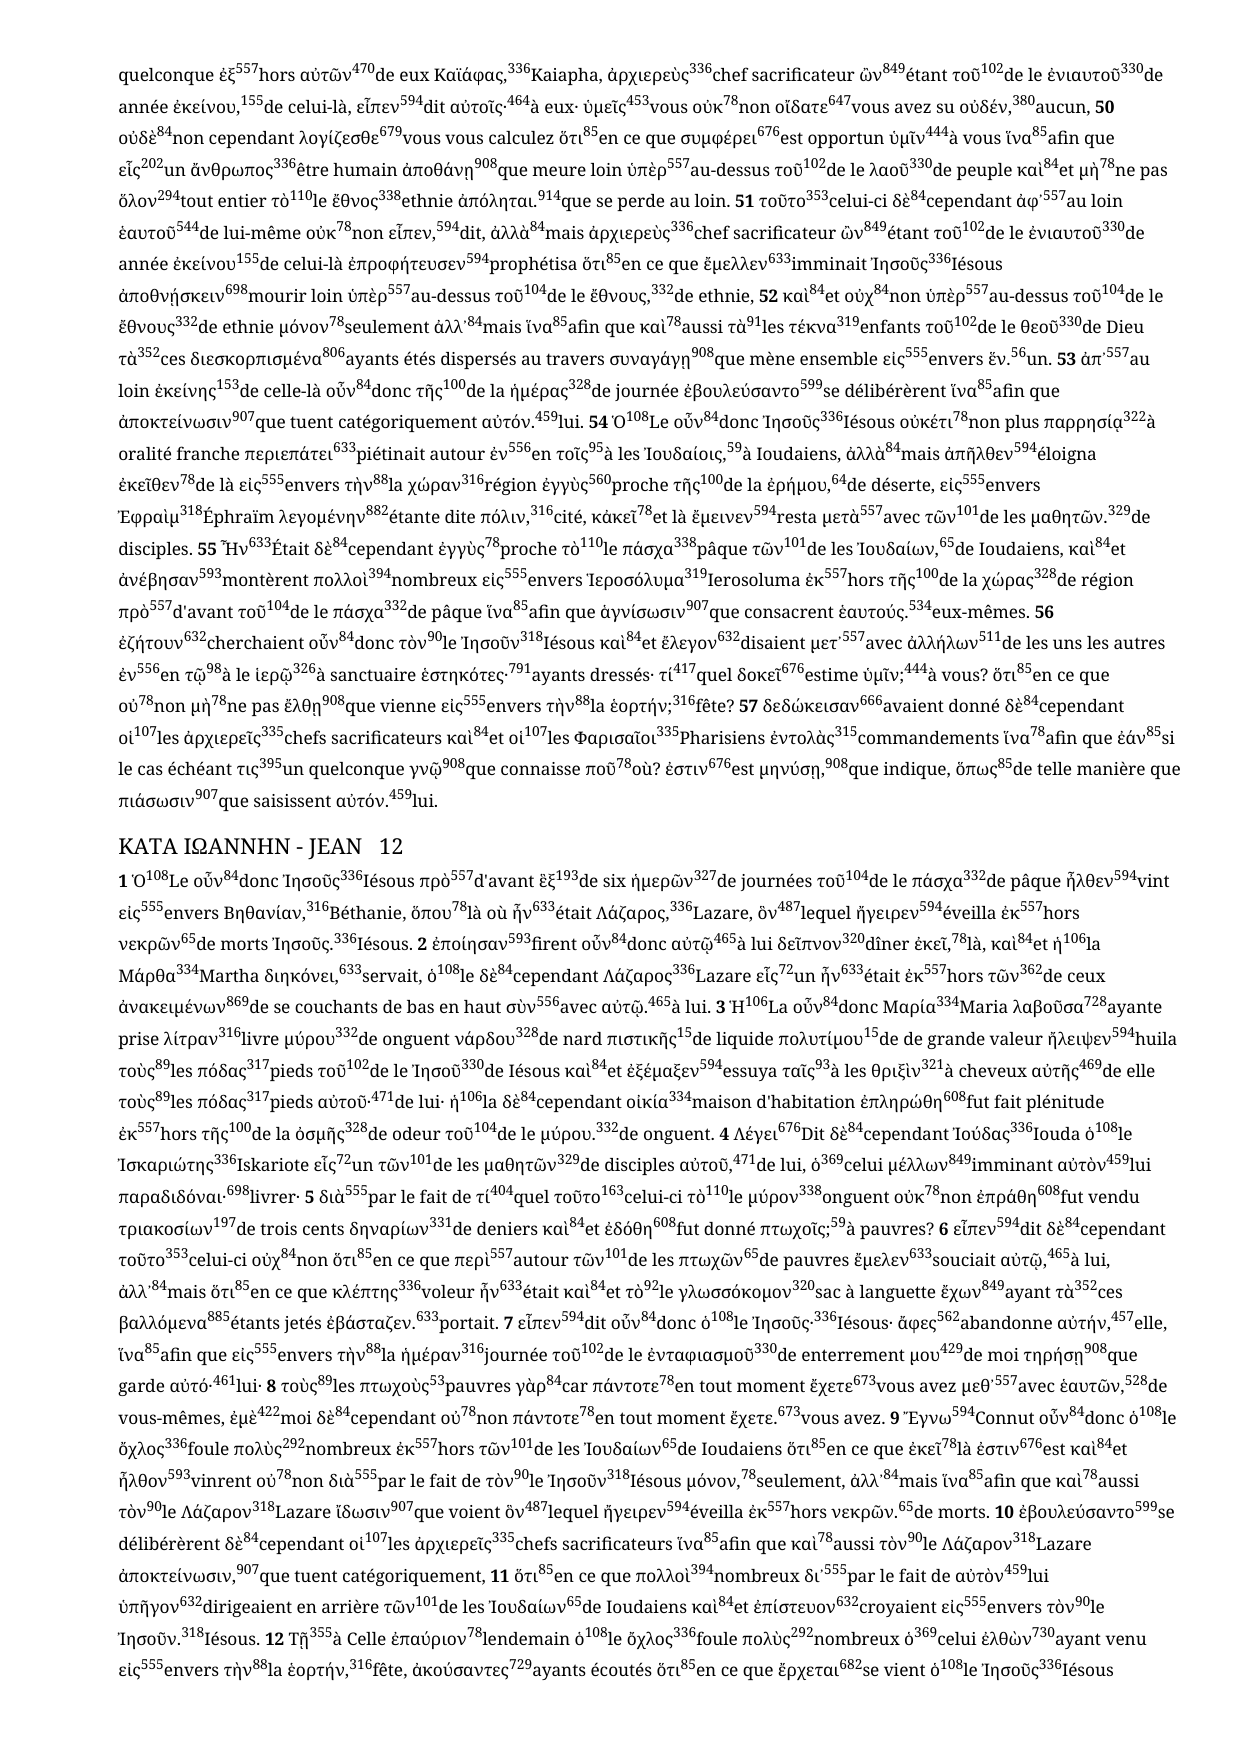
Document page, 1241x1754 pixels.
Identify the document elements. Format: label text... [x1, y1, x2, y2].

text ΚΑΤΑ ΙΩΑΝΝΗΝ - JEAN 12 [118, 831, 1181, 861]
text 1 Ὁ108Le οὖν84donc Ἰησοῦς336Iésous πρὸ557d'avant ἓξ193de six ἡμερῶν327de journées τοῦ104de le πάσχα332de pâque ἦλθεν594vint εἰς555envers Βηθανίαν,316Béthanie, ὅπου78là où ἦν633était Λάζαρος,336Lazare, ὃν487lequel ἤγειρεν594éveilla ἐκ557hors νεκρῶν65de morts Ἰησοῦς.336Iésous. 2 ἐποίησαν593firent οὖν84donc αὐτῷ465à lui δεῖπνον320dîner ἐκεῖ,78là, καὶ84et ἡ106la Μάρθα334Martha διηκόνει,633servait, ὁ108le δὲ84cependant Λάζαρος336Lazare εἷς72un ἦν633était ἐκ557hors τῶν362de ceux ἀνακειμένων869de se couchants de bas en haut σὺν556avec αὐτῷ.465à lui. 3 Ἡ106La οὖν84donc Μαρία334Maria λαβοῦσα728ayante prise λίτραν316livre μύρου332de onguent νάρδου328de nard πιστικῆς15de liquide πολυτίμου15de de grande valeur ἤλειψεν594huila τοὺς89les πόδας317pieds τοῦ102de le Ἰησοῦ330de Iésous καὶ84et ἐξέμαξεν594essuya ταῖς93à les θριξὶν321à cheveux αὐτῆς469de elle τοὺς89les πόδας317pieds αὐτοῦ·471de lui· ἡ106la δὲ84cependant οἰκία334maison d'habitation ἐπληρώθη608fut fait plénitude ἐκ557hors τῆς100de la ὀσμῆς328de odeur τοῦ104de le μύρου.332de onguent. 4 Λέγει676Dit δὲ84cependant Ἰούδας336Iouda ὁ108le Ἰσκαριώτης336Iskariote εἷς72un τῶν101de les μαθητῶν329de disciples αὐτοῦ,471de lui, ὁ369celui μέλλων849imminant αὐτὸν459lui παραδιδόναι·698livrer· 5 διὰ555par le fait de τί404quel τοῦτο163celui-ci τὸ110le μύρον338onguent οὐκ78non ἐπράθη608fut vendu τριακοσίων197de trois cents δηναρίων331de deniers καὶ84et ἐδόθη608fut donné πτωχοῖς;59à pauvres? 6 εἶπεν594dit δὲ84cependant τοῦτο353celui-ci οὐχ84non ὅτι85en ce que περὶ557autour τῶν101de les πτωχῶν65de pauvres ἔμελεν633souciait αὐτῷ,465à lui, ἀλλ᾽84mais ὅτι85en ce que κλέπτης336voleur ἦν633était καὶ84et τὸ92le γλωσσόκομον320sac à languette ἔχων849ayant τὰ352ces βαλλόμενα885étants jetés ἐβάσταζεν.633portait. 7 εἶπεν594dit οὖν84donc ὁ108le Ἰησοῦς·336Iésous· ἄφες562abandonne αὐτήν,457elle, ἵνα85afin que εἰς555envers τὴν88la ἡμέραν316journée τοῦ102de le ἐνταφιασμοῦ330de enterrement μου429de moi τηρήσῃ908que garde αὐτό·461lui· 8 τοὺς89les πτωχοὺς53pauvres γὰρ84car πάντοτε78en tout moment ἔχετε673vous avez μεθ᾽557avec ἑαυτῶν,528de vous-mêmes, ἐμὲ422moi δὲ84cependant οὐ78non πάντοτε78en tout moment ἔχετε.673vous avez. 9 Ἔγνω594Connut οὖν84donc ὁ108le ὄχλος336foule πολὺς292nombreux ἐκ557hors τῶν101de les Ἰουδαίων65de Ioudaiens ὅτι85en ce que ἐκεῖ78là ἐστιν676est καὶ84et ἦλθον593vinrent οὐ78non διὰ555par le fait de τὸν90le Ἰησοῦν318Iésous μόνον,78seulement, ἀλλ᾽84mais ἵνα85afin que καὶ78aussi τὸν90le Λάζαρον318Lazare ἴδωσιν907que voient ὃν487lequel ἤγειρεν594éveilla ἐκ557hors νεκρῶν.65de morts. 10 ἐβουλεύσαντο599se délibérèrent δὲ84cependant οἱ107les ἀρχιερεῖς335chefs sacrificateurs ἵνα85afin que καὶ78aussi τὸν90le Λάζαρον318Lazare ἀποκτείνωσιν,907que tuent catégoriquement, 11 ὅτι85en ce que πολλοὶ394nombreux δι᾽555par le fait de αὐτὸν459lui ὑπῆγον632dirigeaient en arrière τῶν101de les Ἰουδαίων65de Ioudaiens καὶ84et ἐπίστευον632croyaient εἰς555envers τὸν90le Ἰησοῦν.318Iésous. 12 Τῇ355à Celle ἐπαύριον78lendemain ὁ108le ὄχλος336foule πολὺς292nombreux ὁ369celui ἐλθὼν730ayant venu εἰς555envers τὴν88la ἑορτήν,316fête, ἀκούσαντες729ayants écoutés ὅτι85en ce que ἔρχεται682se vient ὁ108le Ἰησοῦς336Iésous εἰς555envers Ἱεροσόλυμα319Ierosoluma 13 ἔλαβον593prirent τὰ91les βαΐα319rameaux τῶν101de les φοινίκων329de palmiers καὶ84et ἐξῆλθον593sortirent εἰς555envers ὑπάντησιν316rencontre αὐτῷ465à lui καὶ84et ἐκραύγαζον·632criaient· ὡσαννά·309Hosanna· εὐλογημένος822ayant été élogié ὁ369celui ἐρχόμενος876se venant ἐν556en ὀνόματι326à nom κυρίου,330de Maître, καὶ84et ὁ108le βασιλεὺς336roi τοῦ102de le Ἰσραήλ.330de Israël. 14 εὑρὼν730ayant trouvé δὲ84cependant ὁ108le Ἰησοῦς336Iésous ὀνάριον320ânon ἐκάθισεν594assit ἐπ᾽555sur αὐτό,461lui, καθώς78de haut en bas comme ἐστιν676est γεγραμμένον·824ayant été écrit· 15 μὴ78ne pas φοβοῦ,582te effraie, θυγάτηρ340fille Σιών·328de Sion· ἰδοὺ311voici ὁ108le βασιλεύς336roi σου448de toi ἔρχεται,682se vient, καθήμενος876se étant assis ἐπὶ555sur πῶλον318poulain ὄνου.328de ânesse. 16 ταῦτα352ceux-ci οὐκ78non ἔγνωσαν593connurent αὐτοῦ471de lui οἱ107les μαθηταὶ335disciples τὸ92le πρῶτον,56premier, ἀλλ᾽84mais ὅτε85lorsque ἐδοξάσθη608fut glorifié Ἰησοῦς336Iésous τότε78alors ἐμνήσθησαν607furent mémorisé ὅτι85en ce que ταῦτα370ceux-ci ἦν633était ἐπ᾽556sur αὐτῷ465à lui γεγραμμένα823ayants étés écrits καὶ84et ταῦτα352ceux-ci ἐποίησαν593firent αὐτῷ.465à lui. 17 Ἐμαρτύρει633Témoignait οὖν84donc ὁ108le ὄχλος336foule ὁ369celui ὢν849étant μετ᾽557avec αὐτοῦ471de lui ὅτε85lorsque τὸν90le Λάζαρον318Lazare ἐφώνησεν594sonna de voix ἐκ557hors τοῦ104de le μνημείου332de mémorial καὶ84et ἤγειρεν594éveilla αὐτὸν459lui ἐκ557hors νεκρῶν.65de morts. 18 διὰ555par le fait de τοῦτο353celui-ci καὶ78aussi ὑπήντησεν594vint à la rencontre αὐτῷ465à lui ὁ108le ὄχλος,336foule, ὅτι85en ce que ἤκουσαν593écoutèrent τοῦτο353celui-ci αὐτὸν459lui πεποιηκέναι695avoir fait τὸ92le σημεῖον.320signe. 19 οἱ107les οὖν84donc Φαρισαῖοι335Pharisiens εἶπαν593dirent πρὸς555vers ἑαυτούς·534eux-mêmes· θεωρεῖτε673vous observez ὅτι85en ce que οὐκ78non ὠφελεῖτε673vous profitez οὐδέν·380aucun· ἴδε311voici ὁ108le κόσμος336monde ὀπίσω560derrière αὐτοῦ471de lui ἀπῆλθεν.594éloigna. 20 Ἦσαν632Étaient δὲ84cependant Ἕλληνές335Hellèns τινες291des quelconques ἐκ557hors τῶν362de ceux ἀναβαινόντων842de montants ἵνα85afin que προσκυνήσωσιν907que prosternent vers ἐν556en τῇ94à la ἑορτῇ·322à fête· 21 οὗτοι368ceux-ci οὖν84donc προσῆλθον593vinrent vers Φιλίππῳ324à Philippe τῷ493à celui ἀπὸ557au loin Βηθσαϊδὰ328de Bethsaïda τῆς100de la Γαλιλαίας328de Galilée καὶ84et ἠρώτων632sollicitaient αὐτὸν459lui λέγοντες·848disants· κύριε,342Maître, θέλομεν671nous voulons τὸν90le Ἰησοῦν318Iésous ἰδεῖν.689voir. 22 ἔρχεται682se vient ὁ108le Φίλιππος336Philippe καὶ84et λέγει676dit τῷ96à le Ἀνδρέᾳ,324à André, ἔρχεται682se vient Ἀνδρέας336André καὶ84et Φίλιππος336Philippe καὶ84et λέγουσιν675disent τῷ96à le Ἰησοῦ.324à Iésous. 23 Ὁ108Le δὲ84cependant Ἰησοῦς336Iésous ἀποκρίνεται682se répond αὐτοῖς464à eux λέγων·849disant· ἐλήλυθεν650a venu ἡ106la ὥρα334heure ἵνα85afin que δοξασθῇ920que soit glorifié ὁ108le υἱὸς336fils τοῦ102de le ἀνθρώπου.330de être humain. 24 ἀμὴν309amen ἀμὴν309amen λέγω672je dis ὑμῖν,444à vous, ἐὰν85si le cas échéant μὴ78ne pas ὁ108le κόκκος336grain τοῦ102de le σίτου330de froment πεσὼν730ayant tombé εἰς555envers τὴν88la γῆν316terre ἀποθάνῃ,908que meure loin, αὐτὸς476lui μόνος137seul μένει·676reste· ἐὰν85si le cas échéant δὲ84cependant ἀποθάνῃ,908que meure loin, πολὺν274nombreux καρπὸν318fruit φέρει.676porte. 25 ὁ369celui φιλῶν849affectionnant τὴν88la ψυχὴν316âme αὐτοῦ471de lui ἀπολλύει676perd au loin αὐτήν,457elle, καὶ84et ὁ369celui μισῶν849haïssant τὴν88la ψυχὴν316âme αὐτοῦ471de lui ἐν556en τῷ96à le κόσμῳ324à monde τούτῳ149à celui-ci εἰς555envers ζωὴν316vie αἰώνιον2éternelle φυλάξει614gardiennera αὐτήν.457elle. 26 ἐὰν85si le cas échéant ἐμοί425à moi τις395un quelconque διακονῇ,930que serve, ἐμοὶ425à moi ἀκολουθείτω,580suive, καὶ84et ὅπου85là où εἰμὶ672je suis ἐγὼ436moi ἐκεῖ78là καὶ78aussi ὁ108le διάκονος336serviteur ὁ108le ἐμὸς236mien ἔσται·620se sera· ἐάν85si le cas échéant τις395un quelconque ἐμοὶ425à moi διακονῇ930que serve τιμήσει614valorisera αὐτὸν459lui ὁ108le πατήρ.336père. 27 Νῦν78Maintenant ἡ106la ψυχή334âme μου429de moi τετάρακται,662a été troublé, καὶ84et τί404quel εἴπω;904que je dise? πάτερ,342père, σῶσόν562sauve με422moi ἐκ557hors τῆς100de la ὥρας328de heure ταύτης;153de celle-ci? ἀλλὰ84mais διὰ555par le fait de τοῦτο353celui-ci ἦλθον590je vins εἰς555envers τὴν88la ὥραν316heure ταύτην.141celle-ci. 28 πάτερ,342père, δόξασόν562glorifie σου448de toi τὸ92le ὄνομα.320nom. ἦλθεν594vint οὖν84donc φωνὴ334son de voix ἐκ557hors τοῦ102de le οὐρανοῦ·330de ciel· καὶ84et ἐδόξασα590je glorifiai καὶ84et πάλιν78de nouveau δοξάσω.610je glorifierai. 29 ὁ108le οὖν84donc ὄχλος336foule ὁ369celui ἑστὼς792ayant dressé καὶ84et ἀκούσας730ayant écouté ἔλεγεν633disait βροντὴν316tonnerre γεγονέναι,695avoir devenu, ἄλλοι394autres ἔλεγον·632disaient· ἄγγελος336messager αὐτῷ465à lui λελάληκεν.650a bavardé. 30 ἀπεκρίθη608fut répondu Ἰησοῦς336Iésous καὶ84et εἶπεν·594dit· οὐ84non δι᾽555par le fait de ἐμὲ422moi ἡ106la φωνὴ334son de voix αὕτη159celle-ci γέγονεν650a devenu ἀλλὰ84mais δι᾽555par le fait de ὑμᾶς.441vous. 31 νῦν78maintenant κρίσις334jugement ἐστὶν676est τοῦ102de le κόσμου330de monde τούτου,155de celui-ci, νῦν78maintenant ὁ108le ἄρχων336chef τοῦ102de le κόσμου330de monde τούτου155de celui-ci ἐκβληθήσεται627sera éjecté ἔξω·78au-dehors· 32 κἀγὼ436et moi ἐὰν85si le cas échéant ὑψωθῶ916que je sois haussé ἐκ557hors τῆς100de la γῆς,328de terre, πάντας377tous ἑλκύσω610je tirerai πρὸς555vers ἐμαυτόν.514moi-même. 33 τοῦτο353celui-ci δὲ84cependant ἔλεγεν633disait σημαίνων849signifiant ποίῳ170à quel θανάτῳ324à trépas ἤμελλεν633imminait ἀποθνῄσκειν.698mourir loin. 34 Ἀπεκρίθη608Fut répondu οὖν84donc αὐτῷ465à lui ὁ108le ὄχλος·336foule· ἡμεῖς435nous ἠκούσαμεν589nous écoutâmes ἐκ557hors τοῦ102de le νόμου330de loi ὅτι85en ce que ὁ108le χριστὸς336Christ μένει676reste εἰς555envers τὸν90le αἰῶνα,318ère, καὶ84et πῶς78comment? λέγεις674tu dis σὺ454toi ὅτι85en ce que δεῖ676attache de lien ὑψωθῆναι692être haussé τὸν90le υἱὸν318fils τοῦ102de le ἀνθρώπου;330de être humain? τίς415quel ἐστιν676est οὗτος161celui-ci ὁ108le υἱὸς336fils τοῦ102de le ἀνθρώπου;330de être humain? 35 εἶπεν594dit οὖν84donc αὐτοῖς464à eux ὁ108le Ἰησοῦς·336Iésous· ἔτι78encore μικρὸν4petit χρόνον318temps τὸ110le φῶς338lumière ἐν556en ὑμῖν444à vous ἐστιν.676est. περιπατεῖτε577piétinez autour ὡς85comme τὸ92le φῶς320lumière ἔχετε,673vous avez, ἵνα85afin que μὴ78ne pas σκοτία334ténèbre ὑμᾶς441vous καταλάβῃ·908que prenne contre· καὶ84et ὁ369celui περιπατῶν849piétinant autour ἐν556en τῇ94à la σκοτίᾳ322à ténèbre οὐκ78non οἶδεν650a su ποῦ78où? ὑπάγει.676dirige en arrière. 36 ὡς85comme τὸ92le φῶς320lumière ἔχετε,673vous avez, πιστεύετε577croyez εἰς555envers τὸ92le φῶς,320lumière, ἵνα85afin que υἱοὶ335fils φωτὸς332de lumière γένησθε.911que vous vous deveniez. ταῦτα352ceux-ci ἐλάλησεν594bavarda Ἰησοῦς,336Iésous, καὶ84et ἀπελθὼν730ayant éloigné ἐκρύβη608fut caché ἀπ᾽557au loin αὐτῶν.470de eux. 37 Τοσαῦτα352Aussi grands δὲ84cependant αὐτοῦ471de lui σημεῖα319signes πεποιηκότος787de ayant fait ἔμπροσθεν560en devers αὐτῶν470de eux οὐκ78non ἐπίστευον632croyaient εἰς555envers αὐτόν,459lui, 38 ἵνα85afin que ὁ108le λόγος336discours Ἠσαΐου330de Ésaïa τοῦ102de le προφήτου330de prophète πληρωθῇ920que soit fait plénitude ὃν487lequel εἶπεν·594dit· κύριε,342Maître, τίς415quel ἐπίστευσεν594crut τῇ94à la ἀκοῇ322à ouïe ἡμῶν;428de nous? καὶ84et ὁ108le βραχίων336bras κυρίου330de Maître τίνι406à quel ἀπεκαλύφθη;608fut découvert? 39 διὰ555par le fait de τοῦτο353celui-ci οὐκ78non ἠδύναντο638se pouvaient πιστεύειν,698croire, ὅτι85en ce que πάλιν78de nouveau εἶπεν594dit Ἠσαΐας·336Ésaïa· 40 τετύφλωκεν650a aveuglé αὐτῶν470de eux τοὺς89les ὀφθαλμοὺς317yeux καὶ84et ἐπώρωσεν594rendit calleux αὐτῶν470de eux τὴν88la καρδίαν,316coeur, ἵνα85afin que μὴ78ne pas ἴδωσιν907que voient τοῖς255à les ὀφθαλμοῖς323à yeux καὶ84et νοήσωσιν907que intelligent τῇ254à la καρδίᾳ322à coeur καὶ84et στραφῶσιν,919que soient tourné, καὶ84et ἰάσομαι616je me guérirai αὐτούς.458eux. 41 ταῦτα352ceux-ci εἶπεν594dit Ἠσαΐας336Ésaïa ὅτι85en ce que εἶδεν594vit τὴν88la δόξαν316gloire αὐτοῦ,471de lui, καὶ84et ἐλάλησεν594bavarda περὶ557autour αὐτοῦ.471de lui. 42 ὅμως78pourtant μέντοι84néanmoins καὶ78aussi ἐκ557hors τῶν101de les ἀρχόντων329de chefs πολλοὶ394nombreux ἐπίστευσαν593crurent εἰς555envers αὐτόν,459lui, ἀλλὰ84mais διὰ555par le fait de τοὺς89les Φαρισαίους317Pharisiens οὐχ78non ὡμολόγουν632avouaient ἵνα85afin que μὴ78ne pas ἀποσυνάγωγοι47exclus des synagogues γένωνται·913que se deviennent· 43 ἠγάπησαν593aimèrent γὰρ84car τὴν88la δόξαν316gloire τῶν101de les ἀνθρώπων329de êtres humains μᾶλλον78davantage ἤπερ85que τὴν88la δόξαν316gloire τοῦ102de le θεοῦ.330de Dieu. 44 Ἰησοῦς336Iésous δὲ84cependant ἔκραξεν594croassa καὶ84et εἶπεν·594dit· ὁ369celui πιστεύων849croyant εἰς555envers ἐμὲ422moi οὐ78non πιστεύει676croit εἰς555envers ἐμὲ422moi ἀλλὰ84mais εἰς555envers τὸν351celui πέμψαντά716ayant mandé με,422moi, 45 καὶ84et ὁ369celui θεωρῶν849observant ἐμὲ422moi θεωρεῖ676observe τὸν351celui πέμψαντά716ayant mandé με.422moi. 46 ἐγὼ436moi φῶς338lumière εἰς555envers τὸν90le κόσμον318monde ἐλήλυθα,646j'ai venu, ἵνα85afin que πᾶς395tout ὁ369celui πιστεύων849croyant εἰς555envers ἐμὲ422moi ἐν556en τῇ94à la σκοτίᾳ322à ténèbre μὴ78ne pas μείνῃ.908que reste. 47 καὶ84et ἐάν85si le cas échéant τίς395un quelconque μου429de moi ἀκούσῃ908que écoute τῶν103de les ῥημάτων331de oraux καὶ84et μὴ78ne pas φυλάξῃ,908que gardienne, ἐγὼ436moi οὐ78non κρίνω672je juge αὐτόν·459lui· οὐ84non γὰρ84car ἦλθον590je vins ἵνα85afin que κρίνω904que je juge τὸν90le κόσμον,318monde, ἀλλ᾽84mais ἵνα85afin que σώσω904que je sauve τὸν90le κόσμον.318monde. 48 ὁ369celui ἀθετῶν849démettant ἐμὲ422moi καὶ84et μὴ78ne pas λαμβάνων849prenant τὰ91les ῥήματά319oraux μου429de moi ἔχει676a τὸν351celui κρίνοντα831jugeant αὐτόν·459lui· ὁ108le λόγος336discours ὃν487lequel ἐλάλησα590je bavardai ἐκεῖνος369celui-là κρινεῖ614jugera αὐτὸν459lui ἐν556en τῇ94à la ἐσχάτῃ211à dernière ἡμέρᾳ.322à journée. 49 ὅτι85en ce que ἐγὼ436moi ἐξ557hors ἐμαυτοῦ518de moi-même οὐκ78non ἐλάλησα,590je bavardai, ἀλλ᾽84mais ὁ108le πέμψας730ayant mandé με422moi πατὴρ336père αὐτός549lui-même μοι425à moi ἐντολὴν316commandement δέδωκεν650a donné τί404quel εἴπω904que je dise καὶ84et τί404quel λαλήσω.904que je bavarde. 50 καὶ84et οἶδα646j'ai su ὅτι85en ce que ἡ106la ἐντολὴ334commandement αὐτοῦ471de lui ζωὴ334vie αἰώνιός21éternelle ἐστιν.676est. ἃ488lesquels οὖν84donc ἐγὼ436moi λαλῶ,672je bavarde, καθὼς78de haut en bas comme εἴρηκέν650a dit μοι425à moi ὁ108le πατήρ,336père, οὕτως78ainsi λαλῶ.672je bavarde. [118, 865, 1181, 1682]
text 1 Ἦν633Était δέ84cependant τις292un quelconque ἀσθενῶν,849étant infirme, Λάζαρος336Lazare ἀπὸ557au loin Βηθανίας,328de Béthanie, ἐκ557hors τῆς100de la κώμης328de village Μαρίας328de Maria καὶ84et Μάρθας328de Martha τῆς100de la ἀδελφῆς328de soeur αὐτῆς.469de elle. 2 ἦν633était δὲ84cependant Μαρία334Maria ἡ367celle ἀλείψασα728ayante huilée τὸν90le κύριον318Maître μύρῳ326à onguent καὶ84et ἐκμάξασα728ayante essuyée τοὺς89les πόδας317pieds αὐτοῦ471de lui ταῖς93à les θριξὶν321à cheveux αὐτῆς,469de elle, ἧς497de laquelle ὁ108le ἀδελφὸς336frère Λάζαρος336Lazare ἠσθένει.633était infirme. 3 ἀπέστειλαν593envoyèrent οὖν84donc αἱ105les ἀδελφαὶ333soeurs πρὸς555vers αὐτὸν459lui λέγουσαι·846disantes· κύριε,342Maître, ἴδε311voici ὃν487lequel φιλεῖς674tu affectionnes ἀσθενεῖ.676est infirme. 4 ἀκούσας730ayant écouté δὲ84cependant ὁ108le Ἰησοῦς336Iésous εἶπεν·594dit· αὕτη159celle-ci ἡ106la ἀσθένεια334infirmité οὐκ78non ἔστιν676est πρὸς555vers θάνατον318trépas ἀλλ᾽84mais ὑπὲρ557au-dessus τῆς100de la δόξης328de gloire τοῦ102de le θεοῦ,330de Dieu, ἵνα85afin que δοξασθῇ920que soit glorifié ὁ108le υἱὸς336fils τοῦ102de le θεοῦ330de Dieu δι᾽557par αὐτῆς.469de elle. 5 ἠγάπα633aimait δὲ84cependant ὁ108le Ἰησοῦς336Iésous τὴν88la Μάρθαν316Martha καὶ84et τὴν88la ἀδελφὴν316soeur αὐτῆς469de elle καὶ84et τὸν90le Λάζαρον.318Lazare. 6 Ὡς85Comme οὖν84donc ἤκουσεν594écouta ὅτι85en ce que ἀσθενεῖ,676est infirme, τότε78alors μὲν345certes ἔμεινεν594resta ἐν556en ᾧ493à lequel ἦν633était τόπῳ324à lieu δύο181deux ἡμέρας,315journées, 7 ἔπειτα78ensuite μετὰ555après τοῦτο353celui-ci λέγει676dit τοῖς95à les μαθηταῖς·323à disciples· ἄγωμεν925que nous conduisions εἰς555envers τὴν88la Ἰουδαίαν316Ioudaia πάλιν.78de nouveau. 8 λέγουσιν675disent αὐτῷ465à lui οἱ107les μαθηταί·335disciples· ῥαββεί,342rabbi, νῦν78maintenant ἐζήτουν632cherchaient σε442toi λιθάσαι689pierrer οἱ107les Ἰουδαῖοι,71Ioudaiens, καὶ84et πάλιν78de nouveau ὑπάγεις674tu diriges en arrière ἐκεῖ;78là? 9 ἀπεκρίθη608fut répondu Ἰησοῦς·336Iésous· οὐχὶ345non pas δώδεκα199douze ὧραί333heures εἰσιν675sont τῆς100de la ἡμέρας;328de journée? ἐάν85si le cas échéant τις395un quelconque περιπατῇ930que piétine autour ἐν556en τῇ94à la ἡμέρᾳ,322à journée, οὐ78non προσκόπτει,676achoppe, ὅτι85en ce que τὸ92le φῶς320lumière τοῦ102de le κόσμου330de monde τούτου155de celui-ci βλέπει·676regarde· 10 ἐὰν85si le cas échéant δέ84cependant τις395un quelconque περιπατῇ930que piétine autour ἐν556en τῇ94à la νυκτί,322à nuit, προσκόπτει,676achoppe, ὅτι85en ce que τὸ110le φῶς338lumière οὐκ78non ἔστιν676est ἐν556en αὐτῷ.465à lui. 11 Ταῦτα352Ceux-ci εἶπεν,594dit, καὶ84et μετὰ555après τοῦτο353celui-ci λέγει676dit αὐτοῖς·464à eux· Λάζαρος336Lazare ὁ108le φίλος23ami ἡμῶν428de nous κεκοίμηται·662a été mis au coucher· ἀλλὰ84mais πορεύομαι678je me vais ἵνα85afin que ἐξυπνίσω904que je sorte du sommeil αὐτόν.459lui. 12 εἶπον593dirent οὖν84donc οἱ107les μαθηταὶ335disciples αὐτῷ·465à lui· κύριε,342Maître, εἰ85si κεκοίμηται662a été mis au coucher σωθήσεται.627sera sauvé. 13 εἰρήκει667avait dit δὲ84cependant ὁ108le Ἰησοῦς336Iésous περὶ557autour τοῦ102de le θανάτου330de trépas αὐτοῦ,471de lui, ἐκεῖνοι368ceux-là δὲ84cependant ἔδοξαν593estimèrent ὅτι85en ce que περὶ557autour τῆς100de la κοιμήσεως328de dormance τοῦ102de le ὕπνου330de sommeil λέγει.676dit. 14 τότε78alors οὖν84donc εἶπεν594dit αὐτοῖς464à eux ὁ108le Ἰησοῦς336Iésous παρρησίᾳ·322à oralité franche· Λάζαρος336Lazare ἀπέθανεν,594mourut loin, 15 καὶ84et χαίρω672je suis de joie δι᾽555par le fait de ὑμᾶς441vous ἵνα85afin que πιστεύσητε,905que vous croyiez, ὅτι85en ce que οὐκ78non ἤμην635je m'étais ἐκεῖ·78là· ἀλλὰ84mais ἄγωμεν925que nous conduisions πρὸς555vers αὐτόν.459lui. 16 εἶπεν594dit οὖν84donc Θωμᾶς336Thomas ὁ369celui λεγόμενος900étant dit Δίδυμος336Didyme τοῖς95à les συνμαθηταῖς·323à co-apprentis· ἄγωμεν925que nous conduisions καὶ78aussi ἡμεῖς435nous ἵνα85afin que ἀποθάνωμεν903que nous mourions loin μετ᾽557avec αὐτοῦ.471de lui. 17 Ἐλθὼν730Ayant venu οὖν84donc ὁ108le Ἰησοῦς336Iésous εὗρεν594trouva αὐτὸν459lui τέσσαρας181quatre ἤδη78déjà ἡμέρας315journées ἔχοντα831ayant ἐν556en τῷ98à le μνημείῳ.326à mémorial. 18 ἦν633était δὲ84cependant ἡ106la Βηθανία334Béthanie ἐγγὺς560proche τῶν103de les Ἱεροσολύμων331de Ierosoluma ὡς78comme ἀπὸ557au loin σταδίων329de stades δεκαπέντε.195de quinze. 19 πολλοὶ394nombreux δὲ84cependant ἐκ557hors τῶν101de les Ἰουδαίων65de Ioudaiens ἐληλύθεισαν666avaient venus πρὸς555vers τὴν88la Μάρθαν316Martha καὶ84et Μαριὰμ316Mariam ἵνα85afin que παραμυθήσωνται913que se réconfortent αὐτὰς456elles περὶ557autour τοῦ262de le ἀδελφοῦ.330de frère. 20 Ἡ106La οὖν84donc Μάρθα334Martha ὡς85comme ἤκουσεν594écouta ὅτι85en ce que Ἰησοῦς336Iésous ἔρχεται682se vient ὑπήντησεν594vint à la rencontre αὐτῷ·465à lui· Μαρία334Maria δὲ84cependant ἐν556en τῷ96à le οἴκῳ324à maison ἐκαθέζετο.639se siégeait. 21 εἶπεν594dit οὖν84donc ἡ106la Μάρθα334Martha πρὸς555vers τὸν90le Ἰησοῦν·318Iésous· κύριε,342Maître, εἰ85si ἦς631tu étais ὧδε78ici οὐκ78non ἂν345le cas échéant ἀπέθανεν594mourut loin ὁ108le ἀδελφός336frère μου·429de moi· 22 ἀλλὰ84mais καὶ78aussi νῦν78maintenant οἶδα646j'ai su ὅτι85en ce que ὅσα488autant lesquels ἂν345le cas échéant αἰτήσῃ912que tu te demandes τὸν90le θεὸν318Dieu δώσει614donnera σοι445à toi ὁ108le θεός.336Dieu. 23 λέγει676dit αὐτῇ463à elle ὁ108le Ἰησοῦς·336Iésous· ἀναστήσεται620se redressera ὁ108le ἀδελφός336frère σου.448de toi. 24 λέγει676dit αὐτῷ465à lui ἡ106la Μάρθα·334Martha· οἶδα646j'ai su ὅτι85en ce que ἀναστήσεται620se redressera ἐν556en τῇ94à la ἀναστάσει322à redressement ἐν556en τῇ94à la ἐσχάτῃ211à dernière ἡμέρᾳ.322à journée. 25 εἶπεν594dit αὐτῇ463à elle ὁ108le Ἰησοῦς·336Iésous· ἐγώ436moi εἰμι672je suis ἡ106la ἀνάστασις334redressement καὶ84et ἡ106la ζωή·334vie· ὁ369celui πιστεύων849croyant εἰς555envers ἐμὲ422moi κἂν78et si ἀποθάνῃ908que meure loin ζήσεται,620se vivra, 26 καὶ84et πᾶς395tout ὁ369celui ζῶν849vivant καὶ84et πιστεύων849croyant εἰς555envers ἐμὲ422moi οὐ78non μὴ78ne pas ἀποθάνῃ908que meure loin εἰς555envers τὸν90le αἰῶνα.318ère. πιστεύεις674tu crois τοῦτο;353celui-ci? 27 λέγει676dit αὐτῷ·465à lui· ναὶ309oui κύριε,342Maître, ἐγὼ436moi πεπίστευκα646j'ai cru ὅτι85en ce que σὺ454toi εἶ674tu es ὁ108le χριστὸς336Christ ὁ108le υἱὸς336fils τοῦ102de le θεοῦ330de Dieu ὁ369celui εἰς555envers τὸν90le κόσμον318monde ἐρχόμενος.876se venant. 28 Καὶ84Et τοῦτο353celui-ci εἰποῦσα728ayante dite ἀπῆλθεν594éloigna καὶ84et ἐφώνησεν594sonna de voix Μαριὰμ316Mariam τὴν88la ἀδελφὴν316soeur αὐτῆς469de elle λάθρᾳ78en omission εἰποῦσα·728ayante dite· ὁ108le διδάσκαλος336enseignant πάρεστιν676est à côté καὶ84et φωνεῖ676sonne de voix σε.442toi. 29 ἐκείνη367celle-là δὲ84cependant ὡς85comme ἤκουσεν594écouta ἠγέρθη608fut éveillé ταχὺ78promptement καὶ84et ἤρχετο639se venait πρὸς555vers αὐτόν.459lui. 30 οὔπω84non encore δὲ84cependant ἐληλύθει667avait venu ὁ108le Ἰησοῦς336Iésous εἰς555envers τὴν88la κώμην,316village, ἀλλ᾽84mais ἦν633était ἔτι78encore ἐν556en τῷ96à le τόπῳ324à lieu ὅπου78là où ὑπήντησεν594vint à la rencontre αὐτῷ465à lui ἡ106la Μάρθα.334Martha. 31 οἱ107les οὖν84donc Ἰουδαῖοι71Ioudaiens οἱ368ceux ὄντες848étants μετ᾽557avec αὐτῆς469de elle ἐν556en τῇ94à la οἰκίᾳ322à maison d'habitation καὶ84et παραμυθούμενοι875se réconfortants αὐτήν,457elle, ἰδόντες729ayants vus τὴν88la Μαριὰμ316Mariam ὅτι85en ce que ταχέως78rapidement ἀνέστη594redressa καὶ84et ἐξῆλθεν,594sortit, ἠκολούθησαν593suivirent αὐτῇ463à elle δόξαντες729ayants estimés ὅτι85en ce que ὑπάγει676dirige en arrière εἰς555envers τὸ92le μνημεῖον320mémorial ἵνα85afin que κλαύσῃ908que pleure ἐκεῖ.78là. 32 Ἡ106La οὖν84donc Μαριὰμ334Mariam ὡς85comme ἦλθεν594vint ὅπου85là où ἦν633était Ἰησοῦς336Iésous ἰδοῦσα728ayante vue αὐτὸν459lui ἔπεσεν594tomba αὐτοῦ471de lui πρὸς555vers τοὺς249les πόδας317pieds λέγουσα847disante αὐτῷ·465à lui· κύριε,342Maître, εἰ85si ἦς631tu étais ὧδε78ici οὐκ78non ἄν345le cas échéant μου429de moi ἀπέθανεν594mourut loin ὁ108le ἀδελφός.336frère. 33 Ἰησοῦς336Iésous οὖν84donc ὡς85comme εἶδεν594vit αὐτὴν457elle κλαίουσαν829pleurante καὶ84et τοὺς350ceux συνελθόντας715ayants venus ensemble αὐτῇ463à elle Ἰουδαίους53Ioudaiens κλαίοντας,830pleurants, ἐνεβριμήσατο600se irrita dans τῷ98à le πνεύματι326à souffle καὶ84et ἐτάραξεν594troubla ἑαυτὸν535lui-même 34 καὶ84et εἶπεν·594dit· ποῦ78où? τεθείκατε647vous avez posé αὐτόν;459lui? λέγουσιν675disent αὐτῷ·465à lui· κύριε,342Maître, ἔρχου582te viens καὶ84et ἴδε.562vois. 35 ἐδάκρυσεν594fit larme ὁ108le Ἰησοῦς.336Iésous. 36 ἔλεγον632disaient οὖν84donc οἱ107les Ἰουδαῖοι·71Ioudaiens· ἴδε311voici πῶς78comment? ἐφίλει633affectionnait αὐτόν.459lui. 37 τινὲς394des quelconques δὲ84cependant ἐξ557hors αὐτῶν470de eux εἶπον·593dirent· οὐκ345non ἐδύνατο639se pouvait οὗτος369celui-ci ὁ369celui ἀνοίξας730ayant ouvert τοὺς89les ὀφθαλμοὺς317yeux τοῦ102de le τυφλοῦ66de aveugle ποιῆσαι689faire ἵνα85afin que καὶ78aussi οὗτος369celui-ci μὴ78ne pas ἀποθάνῃ;908que meure loin? 38 Ἰησοῦς336Iésous οὖν84donc πάλιν78de nouveau ἐμβριμώμενος876se irritant dans ἐν556en ἑαυτῷ540à lui-même ἔρχεται682se vient εἰς555envers τὸ92le μνημεῖον·320mémorial· ἦν633était δὲ84cependant σπήλαιον338caverne καὶ84et λίθος336pierre ἐπέκειτο639se couchait sur ἐπ᾽556sur αὐτῷ.467à lui. 39 λέγει676dit ὁ108le Ἰησοῦς·336Iésous· ἄρατε561levez τὸν90le λίθον.318pierre. λέγει676dit αὐτῷ465à lui ἡ106la ἀδελφὴ334soeur τοῦ363de celui τετελευτηκότος787de ayant parvenu à l'achèvement Μάρθα·334Martha· κύριε,342Maître, ἤδη78déjà ὄζει,676fait odeur, τεταρταῖος48au quatrième jour γάρ84car ἐστιν.676est. 40 λέγει676dit αὐτῇ463à elle ὁ108le Ἰησοῦς·336Iésous· οὐκ345non εἶπόν590je dis σοι445à toi ὅτι85en ce que ἐὰν85si le cas échéant πιστεύσῃς906que tu croies ὄψῃ618tu te verras τὴν88la δόξαν316gloire τοῦ102de le θεοῦ;330de Dieu? 41 ἦραν593levèrent οὖν84donc τὸν90le λίθον.318pierre. ὁ108le δὲ84cependant Ἰησοῦς336Iésous ἦρεν594leva τοὺς249les ὀφθαλμοὺς317yeux ἄνω78en haut καὶ84et εἶπεν·594dit· πάτερ,342père, εὐχαριστῶ672je rends grâce σοι445à toi ὅτι85en ce que ἤκουσάς592tu écoutas μου.429de moi. 42 ἐγὼ436moi δὲ84cependant ᾔδειν663j'avais su ὅτι85en ce que πάντοτέ78en tout moment μου429de moi ἀκούεις,674tu écoutes, ἀλλὰ84mais διὰ555par le fait de τὸν90le ὄχλον318foule τὸν351celui περιεστῶτα779ayant dressé autour εἶπον,590je dis, ἵνα85afin que πιστεύσωσιν907que croient ὅτι85en ce que σύ454toi με422moi ἀπέστειλας.592tu envoyas. 43 καὶ84et ταῦτα352ceux-ci εἰπὼν730ayant dit φωνῇ322à son de voix μεγάλῃ9à grande ἐκραύγασεν·594cria· Λάζαρε,342Lazare, δεῦρο78viens ici ἔξω.78au-dehors. 44 ἐξῆλθεν594sortit ὁ369celui τεθνηκὼς792ayant été mort δεδεμένος822ayant été attaché de lien τοὺς249les πόδας317pieds καὶ84et τὰς247les χεῖρας315mains κειρίαις321à sangles καὶ84et ἡ106la ὄψις334vue αὐτοῦ471de lui σουδαρίῳ326à petit suaire περιεδέδετο.670avait été lié autour. λέγει676dit αὐτοῖς464à eux ὁ108le Ἰησοῦς·336Iésous· λύσατε561déliez αὐτὸν459lui καὶ84et ἄφετε561abandonnez αὐτὸν459lui ὑπάγειν.698diriger en arrière. 45 Πολλοὶ394Nombreux οὖν84donc ἐκ557hors τῶν101de les Ἰουδαίων65de Ioudaiens οἱ368ceux ἐλθόντες729ayants venus πρὸς555vers τὴν88la Μαριὰμ316Mariam καὶ84et θεασάμενοι748se ayants contemplés ἃ488lesquels ἐποίησεν594fit ἐπίστευσαν593crurent εἰς555envers αὐτόν·459lui· 46 τινὲς394des quelconques δὲ84cependant ἐξ557hors αὐτῶν470de eux ἀπῆλθον593éloignèrent πρὸς555vers τοὺς89les Φαρισαίους317Pharisiens καὶ84et εἶπον593dirent αὐτοῖς464à eux ἃ488lesquels ἐποίησεν594fit Ἰησοῦς.336Iésous. 47 Συνήγαγον593Menèrent ensemble οὖν84donc οἱ107les ἀρχιερεῖς335chefs sacrificateurs καὶ84et οἱ107les Φαρισαῖοι335Pharisiens συνέδριον320sanhédrin καὶ84et ἔλεγον·632disaient· τί404quel ποιοῦμεν671nous faisons ὅτι85en ce que οὗτος161celui-ci ὁ108le ἄνθρωπος336être humain πολλὰ275nombreux ποιεῖ676fait σημεῖα;319signes? 48 ἐὰν85si le cas échéant ἀφῶμεν903que nous abandonnions αὐτὸν459lui οὕτως,78ainsi, πάντες394tous πιστεύσουσιν613croiront εἰς555envers αὐτόν,459lui, καὶ84et ἐλεύσονται619se viendront οἱ107les Ῥωμαῖοι71Romains καὶ84et ἀροῦσιν613lèveront ἡμῶν428de nous καὶ84et τὸν90le τόπον318lieu καὶ84et τὸ92le ἔθνος.320ethnie. 49 εἷς72un δέ84cependant τις292un quelconque ἐξ557hors αὐτῶν470de eux Καϊάφας,336Kaiapha, ἀρχιερεὺς336chef sacrificateur ὢν849étant τοῦ102de le ἐνιαυτοῦ330de année ἐκείνου,155de celui-là, εἶπεν594dit αὐτοῖς·464à eux· ὑμεῖς453vous οὐκ78non οἴδατε647vous avez su οὐδέν,380aucun, 50 οὐδὲ84non cependant λογίζεσθε679vous vous calculez ὅτι85en ce que συμφέρει676est opportun ὑμῖν444à vous ἵνα85afin que εἷς202un ἄνθρωπος336être humain ἀποθάνῃ908que meure loin ὑπὲρ557au-dessus τοῦ102de le λαοῦ330de peuple καὶ84et μὴ78ne pas ὅλον294tout entier τὸ110le ἔθνος338ethnie ἀπόληται.914que se perde au loin. 51 τοῦτο353celui-ci δὲ84cependant ἀφ᾽557au loin ἑαυτοῦ544de lui-même οὐκ78non εἶπεν,594dit, ἀλλὰ84mais ἀρχιερεὺς336chef sacrificateur ὢν849étant τοῦ102de le ἐνιαυτοῦ330de année ἐκείνου155de celui-là ἐπροφήτευσεν594prophétisa ὅτι85en ce que ἔμελλεν633imminait Ἰησοῦς336Iésous ἀποθνῄσκειν698mourir loin ὑπὲρ557au-dessus τοῦ104de le ἔθνους,332de ethnie, 52 καὶ84et οὐχ84non ὑπὲρ557au-dessus τοῦ104de le ἔθνους332de ethnie μόνον78seulement ἀλλ᾽84mais ἵνα85afin que καὶ78aussi τὰ91les τέκνα319enfants τοῦ102de le θεοῦ330de Dieu τὰ352ces διεσκορπισμένα806ayants étés dispersés au travers συναγάγῃ908que mène ensemble εἰς555envers ἕν.56un. 53 ἀπ᾽557au loin ἐκείνης153de celle-là οὖν84donc τῆς100de la ἡμέρας328de journée ἐβουλεύσαντο599se délibérèrent ἵνα85afin que ἀποκτείνωσιν907que tuent catégoriquement αὐτόν.459lui. 54 Ὁ108Le οὖν84donc Ἰησοῦς336Iésous οὐκέτι78non plus παρρησίᾳ322à oralité franche περιεπάτει633piétinait autour ἐν556en τοῖς95à les Ἰουδαίοις,59à Ioudaiens, ἀλλὰ84mais ἀπῆλθεν594éloigna ἐκεῖθεν78de là εἰς555envers τὴν88la χώραν316région ἐγγὺς560proche τῆς100de la ἐρήμου,64de déserte, εἰς555envers Ἐφραὶμ318Éphraïm λεγομένην882étante dite πόλιν,316cité, κἀκεῖ78et là ἔμεινεν594resta μετὰ557avec τῶν101de les μαθητῶν.329de disciples. 55 Ἦν633Était δὲ84cependant ἐγγὺς78proche τὸ110le πάσχα338pâque τῶν101de les Ἰουδαίων,65de Ioudaiens, καὶ84et ἀνέβησαν593montèrent πολλοὶ394nombreux εἰς555envers Ἱεροσόλυμα319Ierosoluma ἐκ557hors τῆς100de la χώρας328de région πρὸ557d'avant τοῦ104de le πάσχα332de pâque ἵνα85afin que ἁγνίσωσιν907que consacrent ἑαυτούς.534eux-mêmes. 56 ἐζήτουν632cherchaient οὖν84donc τὸν90le Ἰησοῦν318Iésous καὶ84et ἔλεγον632disaient μετ᾽557avec ἀλλήλων511de les uns les autres ἐν556en τῷ98à le ἱερῷ326à sanctuaire ἑστηκότες·791ayants dressés· τί417quel δοκεῖ676estime ὑμῖν;444à vous? ὅτι85en ce que οὐ78non μὴ78ne pas ἔλθῃ908que vienne εἰς555envers τὴν88la ἑορτήν;316fête? 57 δεδώκεισαν666avaient donné δὲ84cependant οἱ107les ἀρχιερεῖς335chefs sacrificateurs καὶ84et οἱ107les Φαρισαῖοι335Pharisiens ἐντολὰς315commandements ἵνα78afin que ἐάν85si le cas échéant τις395un quelconque γνῷ908que connaisse ποῦ78où? ἐστιν676est μηνύσῃ,908que indique, ὅπως85de telle manière que πιάσωσιν907que saisissent αὐτόν.459lui. [118, 59, 1181, 812]
